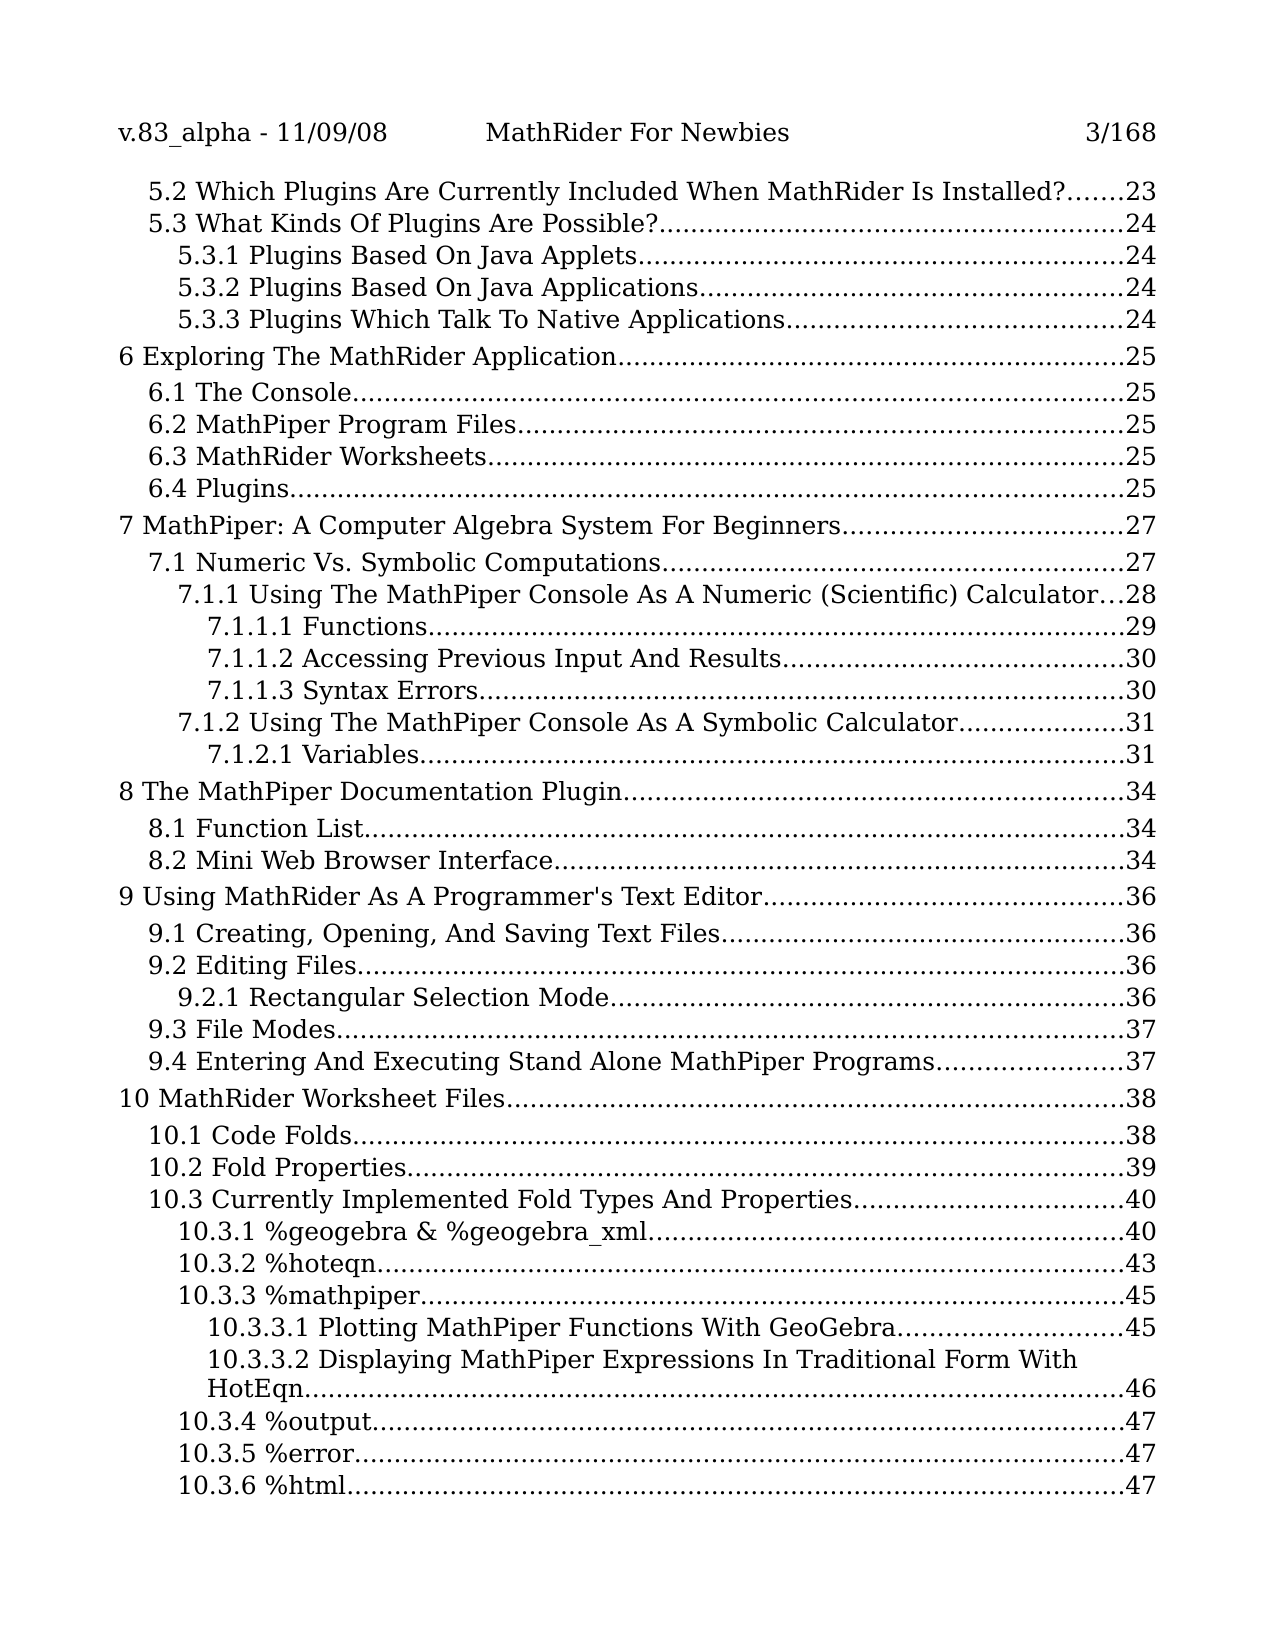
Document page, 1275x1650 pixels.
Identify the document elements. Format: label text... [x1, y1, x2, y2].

text 10 MathRider Worksheet Files 38 [118, 1084, 1157, 1113]
text 6.4 Plugins 25 [148, 475, 1157, 504]
text 9 Using MathRider As A Programmer's Text Editor 36 [118, 883, 1157, 912]
text 6.3 MathRider Worksheets 25 [148, 443, 1157, 472]
text 10.3.3 %mathpiper 45 [177, 1281, 1157, 1311]
text 10.3.3.1 Plotting MathPiper Functions With GeoGebra 45 [207, 1313, 1157, 1343]
text 10.3.1 %geogebra & %geogebra_xml. 40 [177, 1217, 1157, 1246]
text 7.1.1.2 Accessing Previous Input And Results 30 [207, 644, 1157, 673]
text 7.1.1.3 Syntax Errors 30 [207, 676, 1157, 706]
text 5.3.3 Plugins Which Talk To Native Applications 24 [177, 305, 1157, 334]
text 10.3.6 %html 47 [177, 1471, 1157, 1500]
text 7.1.2.1 Variables 31 [207, 741, 1157, 770]
text 8 The MathPiper Documentation Plugin 34 [118, 777, 1157, 806]
text 6 Exploring The MathRider Application 25 [118, 342, 1157, 371]
text 8.2 Mini Web Browser Interface 34 [148, 846, 1157, 875]
text 10.1 Code Folds 38 [148, 1121, 1157, 1150]
text 7.1.2 Using The MathPiper Console As A Symbolic Calculator 31 [177, 708, 1157, 738]
text 10.3.2 %hoteqn 43 [177, 1249, 1157, 1278]
text 9.2.1 Rectangular Selection Mode 36 [177, 983, 1157, 1013]
text 10.3 Currently Implemented Fold Types And Properties 40 [148, 1185, 1157, 1214]
text 10.3.4 %output 47 [177, 1407, 1157, 1436]
text 7 MathPiper: A Computer Algebra System For Beginners 27 [118, 511, 1157, 541]
text 6.1 The Console 25 [148, 378, 1157, 408]
text 5.3 What Kinds Of Plugins Are Possible? 24 [148, 209, 1157, 238]
text 5.3.2 Plugins Based On Java Applications 24 [177, 273, 1157, 302]
text 6.2 MathPiper Program Files 25 [148, 411, 1157, 440]
text 10.3.3.2 Displaying MathPiper Expressions In Traditional Form With HotEqn 46 [207, 1346, 1157, 1404]
text 10.2 Fold Properties 39 [148, 1153, 1157, 1182]
text 7.1 Numeric Vs. Symbolic Computations 27 [148, 548, 1157, 577]
text 9.3 File Modes 37 [148, 1016, 1157, 1045]
text 10.3.5 %error 47 [177, 1439, 1157, 1468]
text 9.2 Editing Files 36 [148, 951, 1157, 981]
text 9.1 Creating, Opening, And Saving Text Files 36 [148, 919, 1157, 948]
text 8.1 Function List 34 [148, 814, 1157, 843]
text 9.4 Entering And Executing Stand Alone MathPiper Programs 37 [148, 1048, 1157, 1077]
text 7.1.1 Using The MathPiper Console As A Numeric (Scientific) Calculator 28 [177, 580, 1157, 609]
text 5.3.1 Plugins Based On Java Applets 24 [177, 241, 1157, 270]
text 5.2 Which Plugins Are Currently Included When MathRider Is Installed? 23 [148, 177, 1157, 206]
text 7.1.1.1 Functions 29 [207, 612, 1157, 641]
